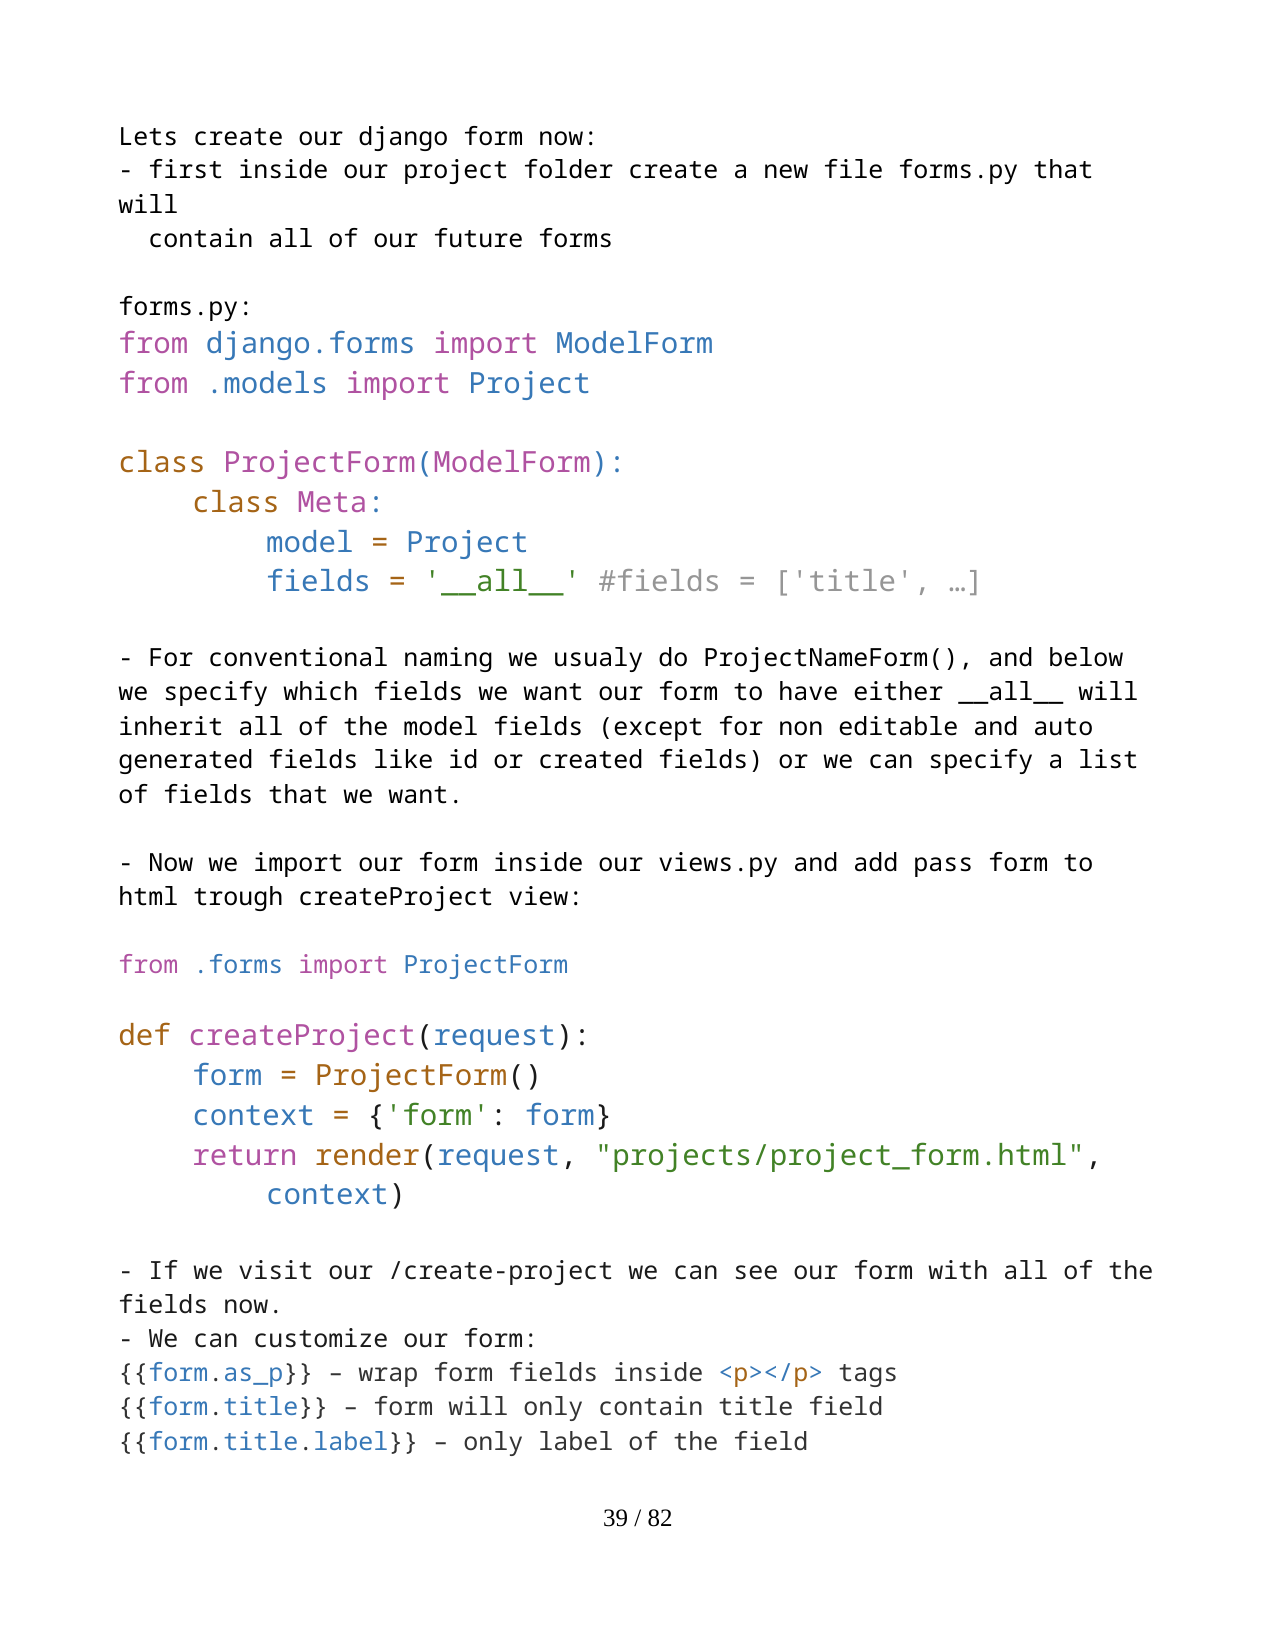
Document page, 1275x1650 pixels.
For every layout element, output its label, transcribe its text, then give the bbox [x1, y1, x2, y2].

text form = ProjectForm() [118, 1054, 1157, 1094]
text Lets create our django form now: [118, 118, 1157, 152]
text def createProject(request): [118, 1015, 1157, 1054]
text return render(request, "projects/project_form.html", context) [118, 1134, 1157, 1213]
text - Now we import our form inside our views.py and add pass form to html trough createProject view: [118, 844, 1157, 912]
text from .forms import ProjectForm [118, 947, 1157, 981]
text contain all of our future forms [118, 220, 1157, 288]
text {{form.title}} – form will only contain title field [118, 1389, 1157, 1423]
text class Meta: [118, 481, 1157, 521]
text - first inside our project folder create a new file forms.py that will [118, 152, 1157, 220]
text - If we visit our /create-project we can see our form with all of the fields now. [118, 1253, 1157, 1321]
text from .models import Project [118, 362, 1157, 402]
text forms.py: [118, 288, 1157, 322]
text class ProjectForm(ModelForm): [118, 442, 1157, 481]
text - We can customize our form: [118, 1321, 1157, 1355]
text {{form.title.label}} – only label of the field [118, 1423, 1157, 1457]
text {{form.as_p}} – wrap form fields inside <p></p> tags [118, 1355, 1157, 1389]
text model = Project [118, 521, 1157, 561]
text fields = '__all__' #fields = ['title', …] [118, 561, 1157, 600]
text context = {'form': form} [118, 1094, 1157, 1134]
text - For conventional naming we usualy do ProjectNameForm(), and below we specify which fields we want our form to have either __all__ will inherit all of the model fields (except for non editable and auto generated fields like id or created fields) or we can specify a list of fields that we want. [118, 640, 1157, 810]
text from django.forms import ModelForm [118, 322, 1157, 362]
